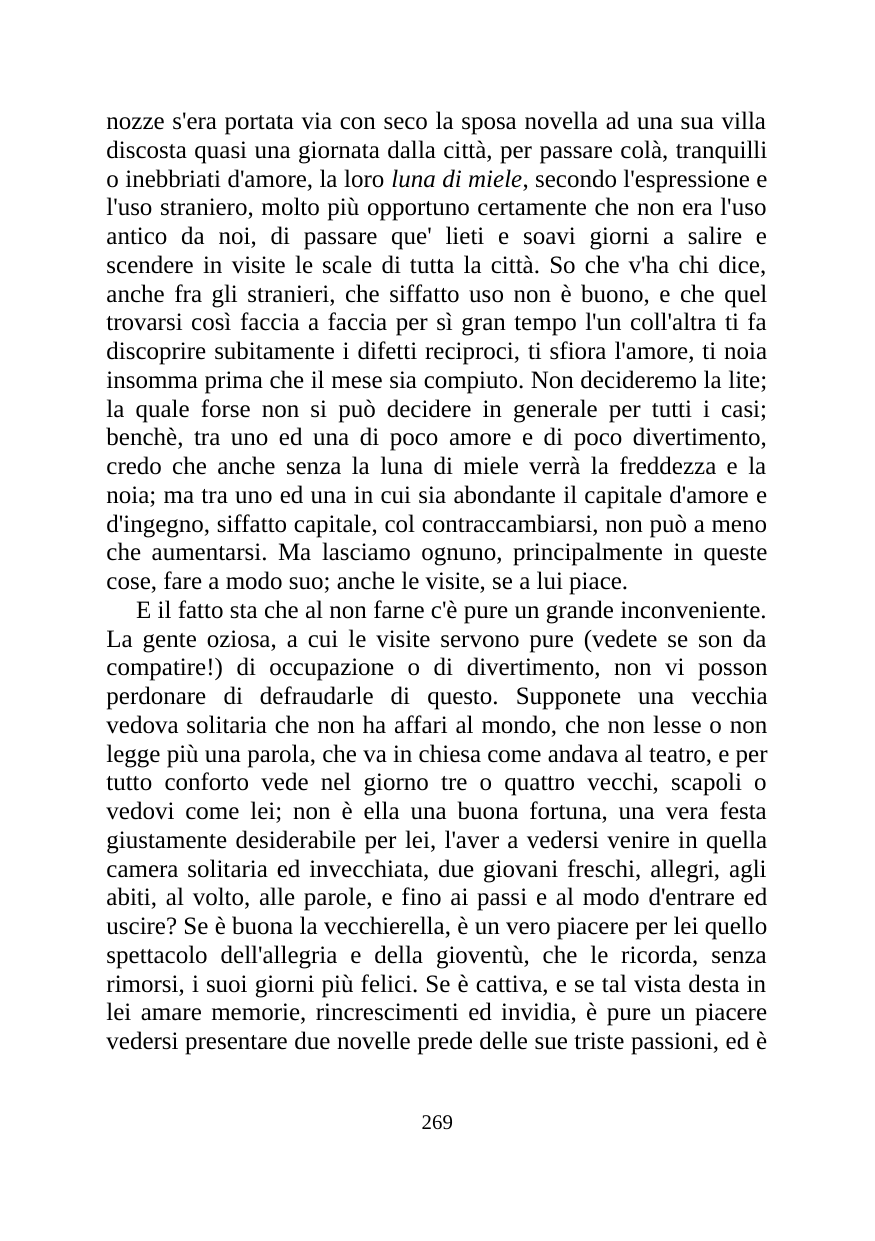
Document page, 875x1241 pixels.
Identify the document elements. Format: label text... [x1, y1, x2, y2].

text nozze s'era portata via con seco la sposa novella ad una sua villa discosta quasi una giornata dalla città, per passare colà, tranquilli o inebbriati d'amore, la loro luna di miele, secondo l'espressione e l'uso straniero, molto più opportuno certamente che non era l'uso antico da noi, di passare que' lieti e soavi giorni a salire e scendere in visite le scale di tutta la città. So che v'ha chi dice, anche fra gli stranieri, che siffatto uso non è buono, e che quel trovarsi così faccia a faccia per sì gran tempo l'un coll'altra ti fa discoprire subitamente i difetti reciproci, ti sfiora l'amore, ti noia insomma prima che il mese sia compiuto. Non decideremo la lite; la quale forse non si può decidere in generale per tutti i casi; benchè, tra uno ed una di poco amore e di poco divertimento, credo che anche senza la luna di miele verrà la freddezza e la noia; ma tra uno ed una in cui sia abondante il capitale d'amore e d'ingegno, siffatto capitale, col contraccambiarsi, non può a meno che aumentarsi. Ma lasciamo ognuno, principalmente in queste cose, fare a modo suo; anche le visite, se a lui piace. [106, 106, 768, 595]
text E il fatto sta che al non farne c'è pure un grande inconveniente. La gente oziosa, a cui le visite servono pure (vedete se son da compatire!) di occupazione o di divertimento, non vi posson perdonare di defraudarle di questo. Supponete una vecchia vedova solitaria che non ha affari al mondo, che non lesse o non legge più una parola, che va in chiesa come andava al teatro, e per tutto conforto vede nel giorno tre o quattro vecchi, scapoli o vedovi come lei; non è ella una buona fortuna, una vera festa giustamente desiderabile per lei, l'aver a vedersi venire in quella camera solitaria ed invecchiata, due giovani freschi, allegri, agli abiti, al volto, alle parole, e fino ai passi e al modo d'entrare ed uscire? Se è buona la vecchierella, è un vero piacere per lei quello spettacolo dell'allegria e della gioventù, che le ricorda, senza rimorsi, i suoi giorni più felici. Se è cattiva, e se tal vista desta in lei amare memorie, rincrescimenti ed invidia, è pure un piacere vedersi presentare due novelle prede delle sue triste passioni, ed è [106, 595, 768, 1055]
